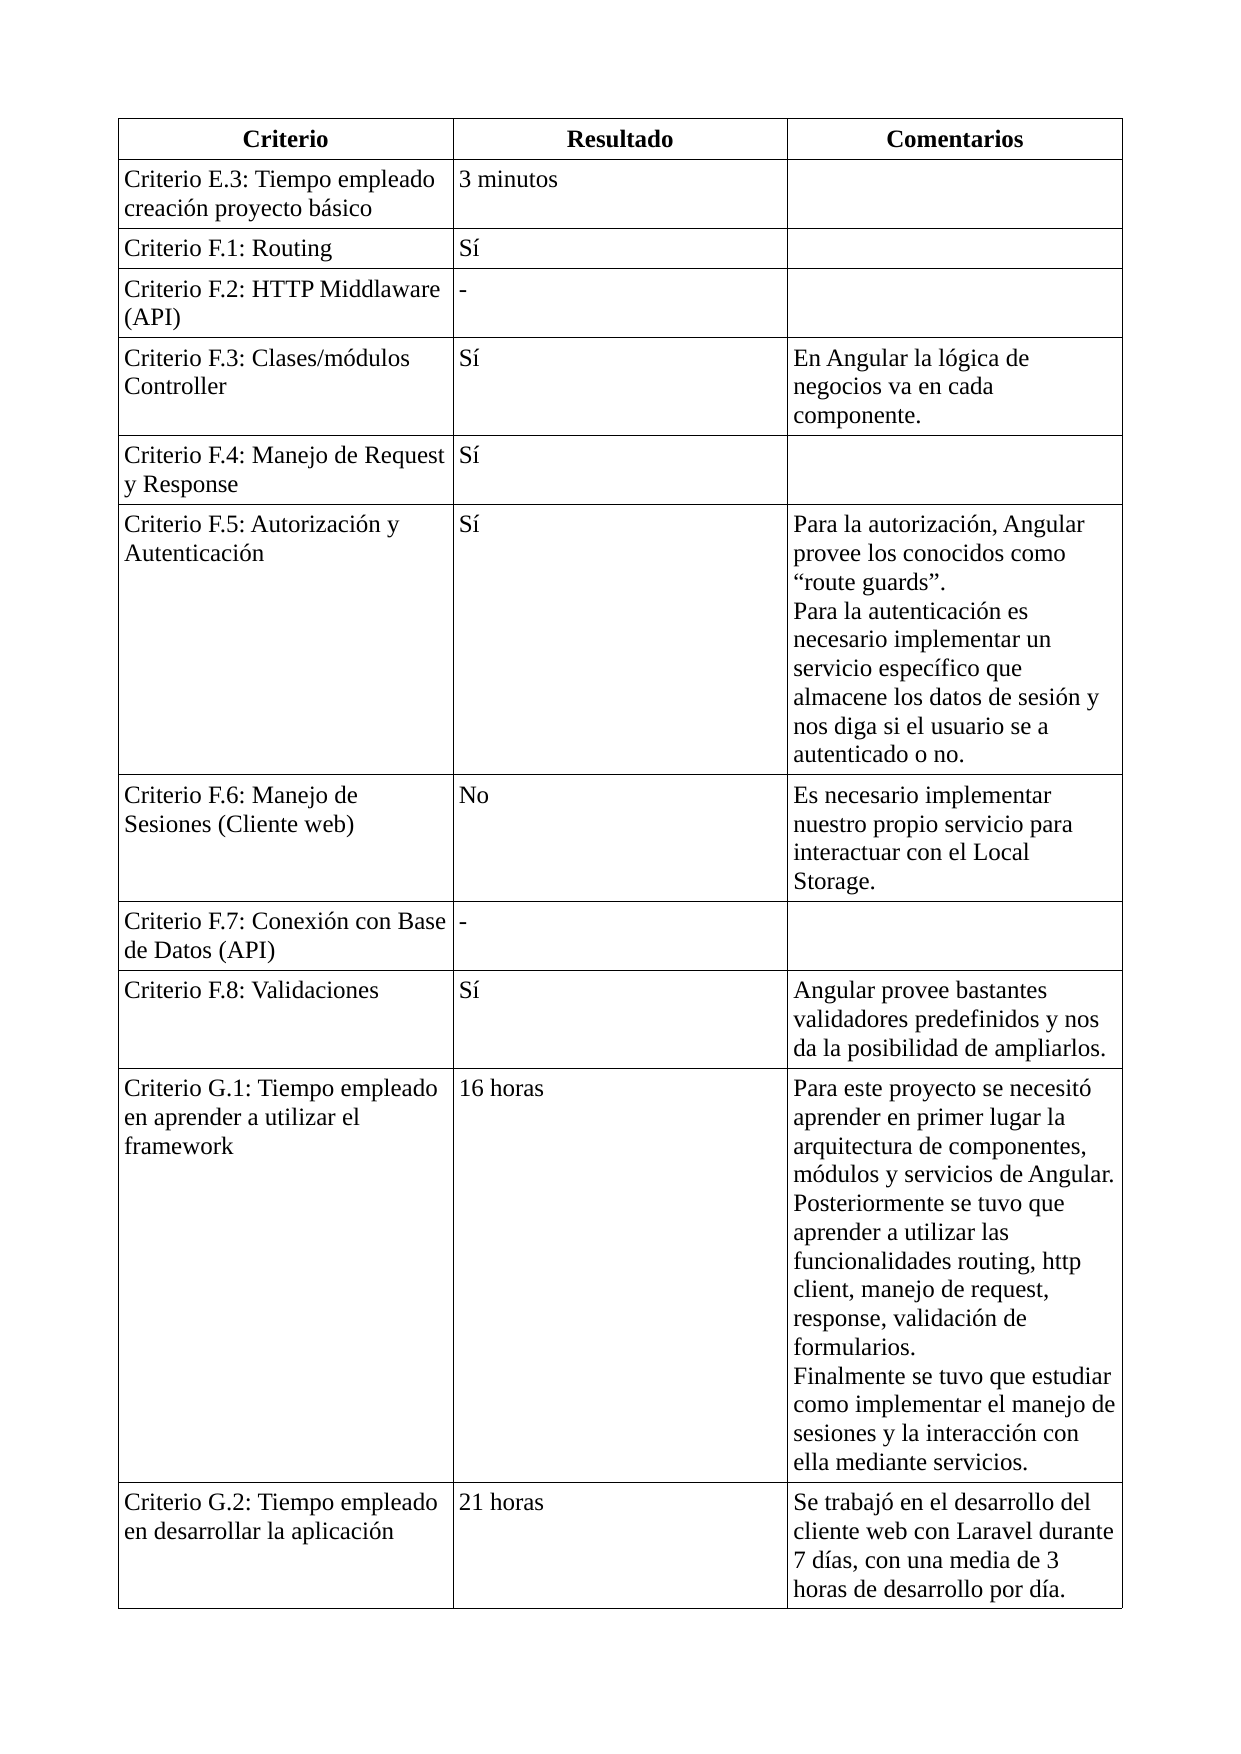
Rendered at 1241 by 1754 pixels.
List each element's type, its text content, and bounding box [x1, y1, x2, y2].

table_cell Criterio G.2: Tiempo empleado en desarrollar la aplicación [119, 1483, 453, 1608]
table_cell Sí [454, 505, 787, 774]
table_cell Para este proyecto se necesitó aprender en primer lugar la arquitectura de componentes, módulos y servicios de Angular. Posteriormente se tuvo que aprender a utilizar las funcionalidades routing, http client, manejo de request, response, validación de formularios. Finalmente se tuvo que estudiar como implementar el manejo de sesiones y la interacción con ella mediante servicios. [788, 1069, 1122, 1482]
table_cell Sí [454, 229, 787, 268]
table_cell Sí [454, 338, 787, 435]
table_cell No [454, 775, 787, 901]
table_cell [788, 902, 1122, 970]
table_cell Criterio F.3: Clases/módulos Controller [119, 338, 453, 435]
table_cell Es necesario implementar nuestro propio servicio para interactuar con el Local Storage. [788, 775, 1122, 901]
table_cell Criterio F.5: Autorización y Autenticación [119, 505, 453, 774]
table_cell Se trabajó en el desarrollo del cliente web con Laravel durante 7 días, con una media de 3 horas de desarrollo por día. [788, 1483, 1122, 1608]
table_cell Criterio F.2: HTTP Middlaware (API) [119, 269, 453, 337]
table_cell [788, 160, 1122, 227]
table_cell Criterio F.4: Manejo de Request y Response [119, 436, 453, 504]
table_cell Criterio G.1: Tiempo empleado en aprender a utilizar el framework [119, 1069, 453, 1482]
table_cell Angular provee bastantes validadores predefinidos y nos da la posibilidad de ampliarlos. [788, 971, 1122, 1067]
table_cell Para la autorización, Angular provee los conocidos como “route guards”. Para la autenticación es necesario implementar un servicio específico que almacene los datos de sesión y nos diga si el usuario se a autenticado o no. [788, 505, 1122, 774]
table_cell Sí [454, 971, 787, 1067]
table_cell Criterio F.1: Routing [119, 229, 453, 268]
table_cell Criterio F.8: Validaciones [119, 971, 453, 1067]
table_cell [788, 436, 1122, 504]
table_cell Sí [454, 436, 787, 504]
table_cell 16 horas [454, 1069, 787, 1482]
table_cell Criterio F.6: Manejo de Sesiones (Cliente web) [119, 775, 453, 901]
table_header Criterio [119, 119, 453, 158]
table_cell [788, 269, 1122, 337]
table_cell Criterio E.3: Tiempo empleado creación proyecto básico [119, 160, 453, 227]
table_cell 3 minutos [454, 160, 787, 227]
table_cell En Angular la lógica de negocios va en cada componente. [788, 338, 1122, 435]
table_cell [788, 229, 1122, 268]
table_cell - [454, 269, 787, 337]
table_header Comentarios [788, 119, 1122, 158]
table_cell Criterio F.7: Conexión con Base de Datos (API) [119, 902, 453, 970]
table_cell 21 horas [454, 1483, 787, 1608]
table_cell - [454, 902, 787, 970]
table_header Resultado [454, 119, 787, 158]
